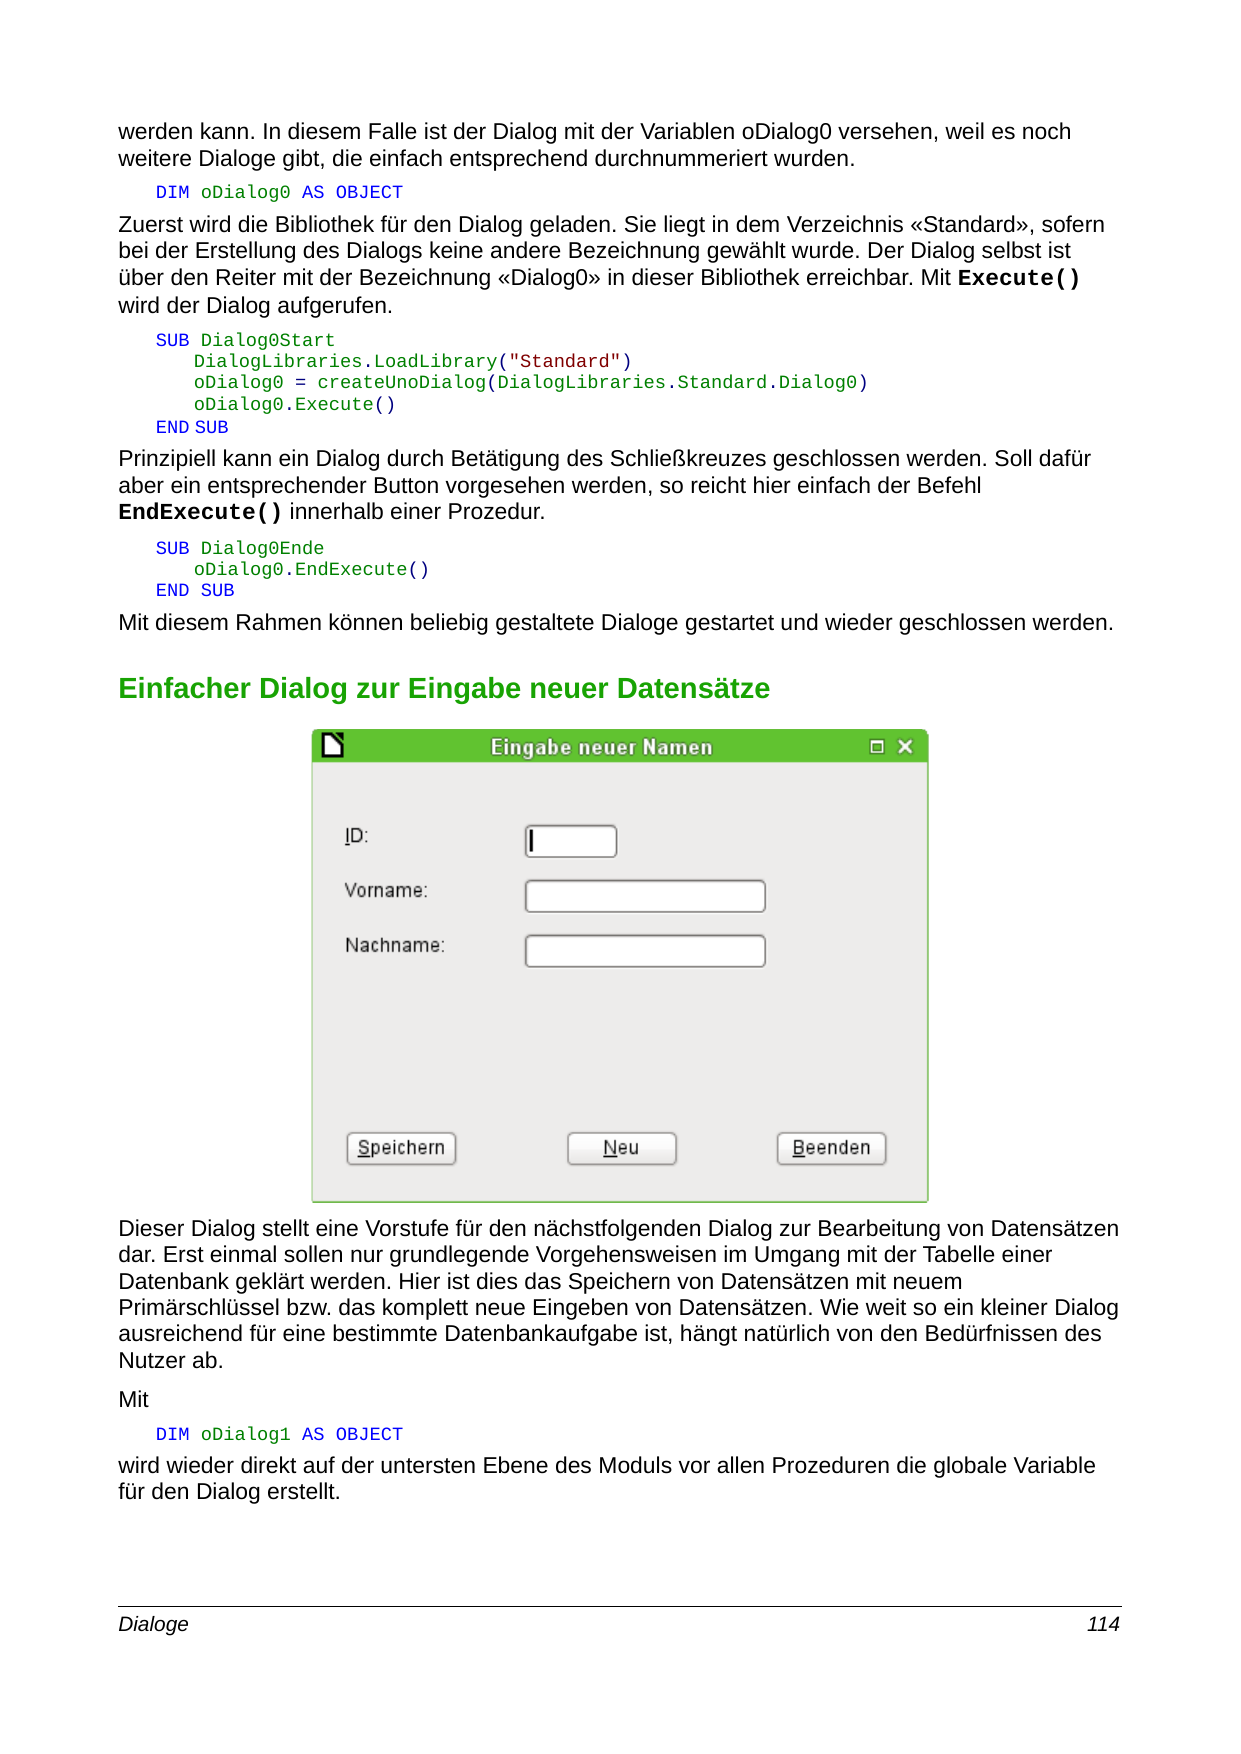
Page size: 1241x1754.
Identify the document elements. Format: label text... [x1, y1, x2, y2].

text Mit [118, 1386, 1122, 1412]
text Dieser Dialog stellt eine Vorstufe für den nächstfolgenden Dialog zur Bearbeitung von Datensätzen dar. Erst einmal sollen nur grundlegende Vorgehensweisen im Umgang mit der Tabelle einer Datenbank geklärt werden. Hier ist dies das Speichern von Datensätzen mit neuem Primärschlüssel bzw. das komplett neue Eingeben von Datensätzen. Wie weit so ein kleiner Dialog ausreichend für eine bestimmte Datenbankaufgabe ist, hängt natürlich von den Bedürfnissen des Nutzer ab. [118, 1215, 1122, 1373]
text DIM oDialog1 AS OBJECT [156, 1424, 1122, 1446]
text END SUB [156, 581, 1122, 602]
text oDialog0.EndExecute() [156, 560, 1122, 581]
text Prinzipiell kann ein Dialog durch Betätigung des Schließkreuzes geschlossen werden. Soll dafür aber ein entsprechender Button vorgesehen werden, so reicht hier einfach der Befehl EndExecute() innerhalb einer Prozedur. [118, 445, 1122, 526]
text werden kann. In diesem Falle ist der Dialog mit der Variablen oDialog0 versehen, weil es noch weitere Dialoge gibt, die einfach entsprechend durchnummeriert wurden. [118, 118, 1122, 171]
text SUB Dialog0Ende [156, 539, 1122, 560]
text DialogLibraries.LoadLibrary("Standard") [156, 352, 1122, 373]
subtitle Einfacher Dialog zur Eingabe neuer Datensätze [118, 671, 1122, 704]
text wird wieder direkt auf der untersten Ebene des Moduls vor allen Prozeduren die globale Variable für den Dialog erstellt. [118, 1452, 1122, 1504]
text oDialog0 = createUnoDialog(DialogLibraries.Standard.Dialog0) [156, 373, 1122, 394]
text DIM oDialog0 AS OBJECT [156, 183, 1122, 204]
text Zuerst wird die Bibliothek für den Dialog geladen. Sie liegt in dem Verzeichnis «Standard», sofern bei der Erstellung des Dialogs keine andere Bezeichnung gewählt wurde. Der Dialog selbst ist über den Reiter mit der Bezeichnung «Dialog0» in dieser Bibliothek erreichbar. Mit Execute() wird der Dialog aufgerufen. [118, 211, 1122, 318]
text Mit diesem Rahmen können beliebig gestaltete Dialoge gestartet und wieder geschlossen werden. [118, 609, 1122, 635]
text END SUB [156, 416, 1122, 439]
text SUB Dialog0Start [156, 331, 1122, 352]
text oDialog0.Execute() [156, 394, 1122, 416]
picture [311, 729, 929, 1203]
